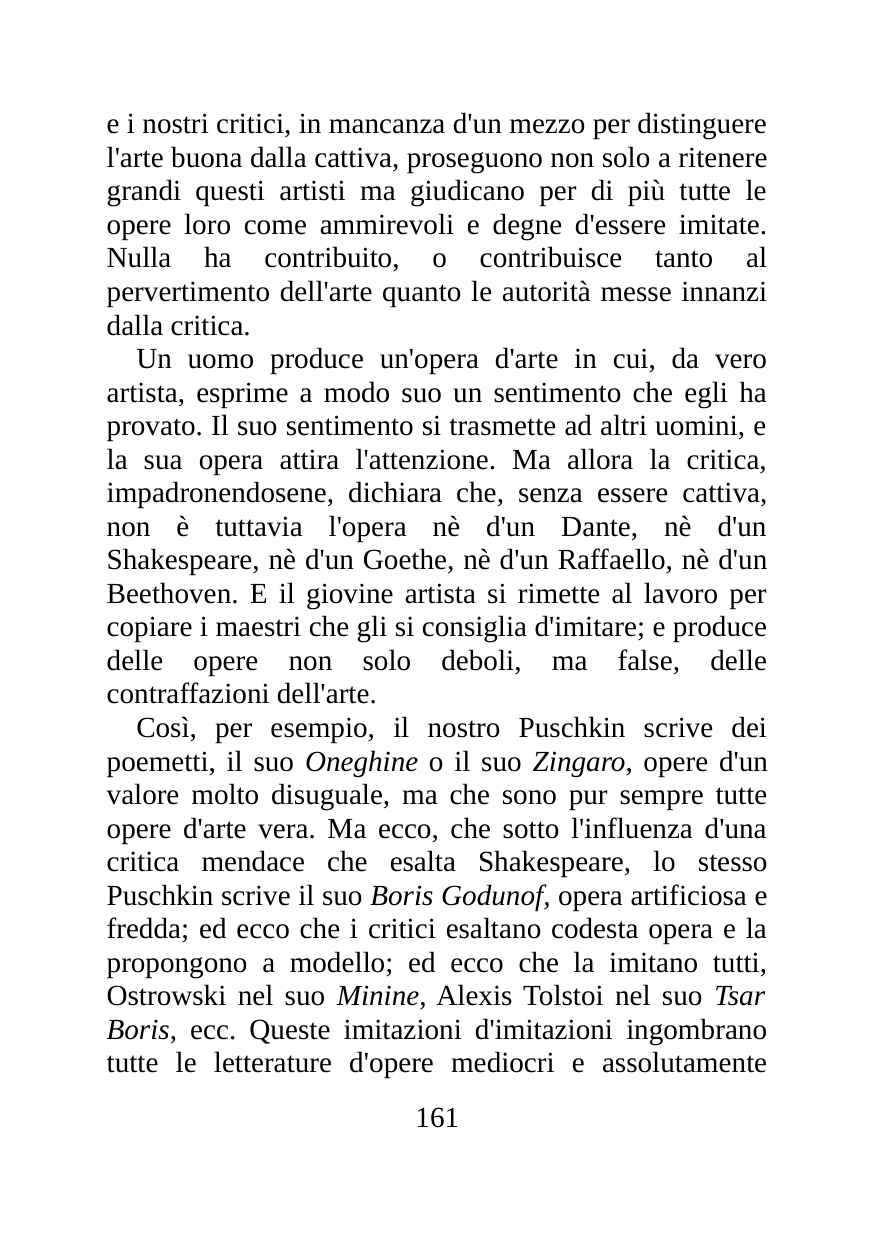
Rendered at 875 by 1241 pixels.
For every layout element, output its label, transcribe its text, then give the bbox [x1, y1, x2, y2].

text e i nostri critici, in mancanza d'un mezzo per distinguere l'arte buona dalla cattiva, proseguono non solo a ritenere grandi questi artisti ma giudicano per di più tutte le opere loro come ammirevoli e degne d'essere imitate. Nulla ha contribuito, o contribuisce tanto al pervertimento dell'arte quanto le autorità messe innanzi dalla critica. [106, 106, 768, 341]
text Così, per esempio, il nostro Puschkin scrive dei poemetti, il suo Oneghine o il suo Zingaro, opere d'un valore molto disuguale, ma che sono pur sempre tutte opere d'arte vera. Ma ecco, che sotto l'influenza d'una critica mendace che esalta Shakespeare, lo stesso Puschkin scrive il suo Boris Godunof, opera artificiosa e fredda; ed ecco che i critici esaltano codesta opera e la propongono a modello; ed ecco che la imitano tutti, Ostrowski nel suo Minine, Alexis Tolstoi nel suo Tsar Boris, ecc. Queste imitazioni d'imitazioni ingombrano tutte le letterature d'opere mediocri e assolutamente [106, 710, 768, 1079]
text Un uomo produce un'opera d'arte in cui, da vero artista, esprime a modo suo un sentimento che egli ha provato. Il suo sentimento si trasmette ad altri uomini, e la sua opera attira l'attenzione. Ma allora la critica, impadronendosene, dichiara che, senza essere cattiva, non è tuttavia l'opera nè d'un Dante, nè d'un Shakespeare, nè d'un Goethe, nè d'un Raffaello, nè d'un Beethoven. E il giovine artista si rimette al lavoro per copiare i maestri che gli si consiglia d'imitare; e produce delle opere non solo deboli, ma false, delle contraffazioni dell'arte. [106, 341, 768, 710]
